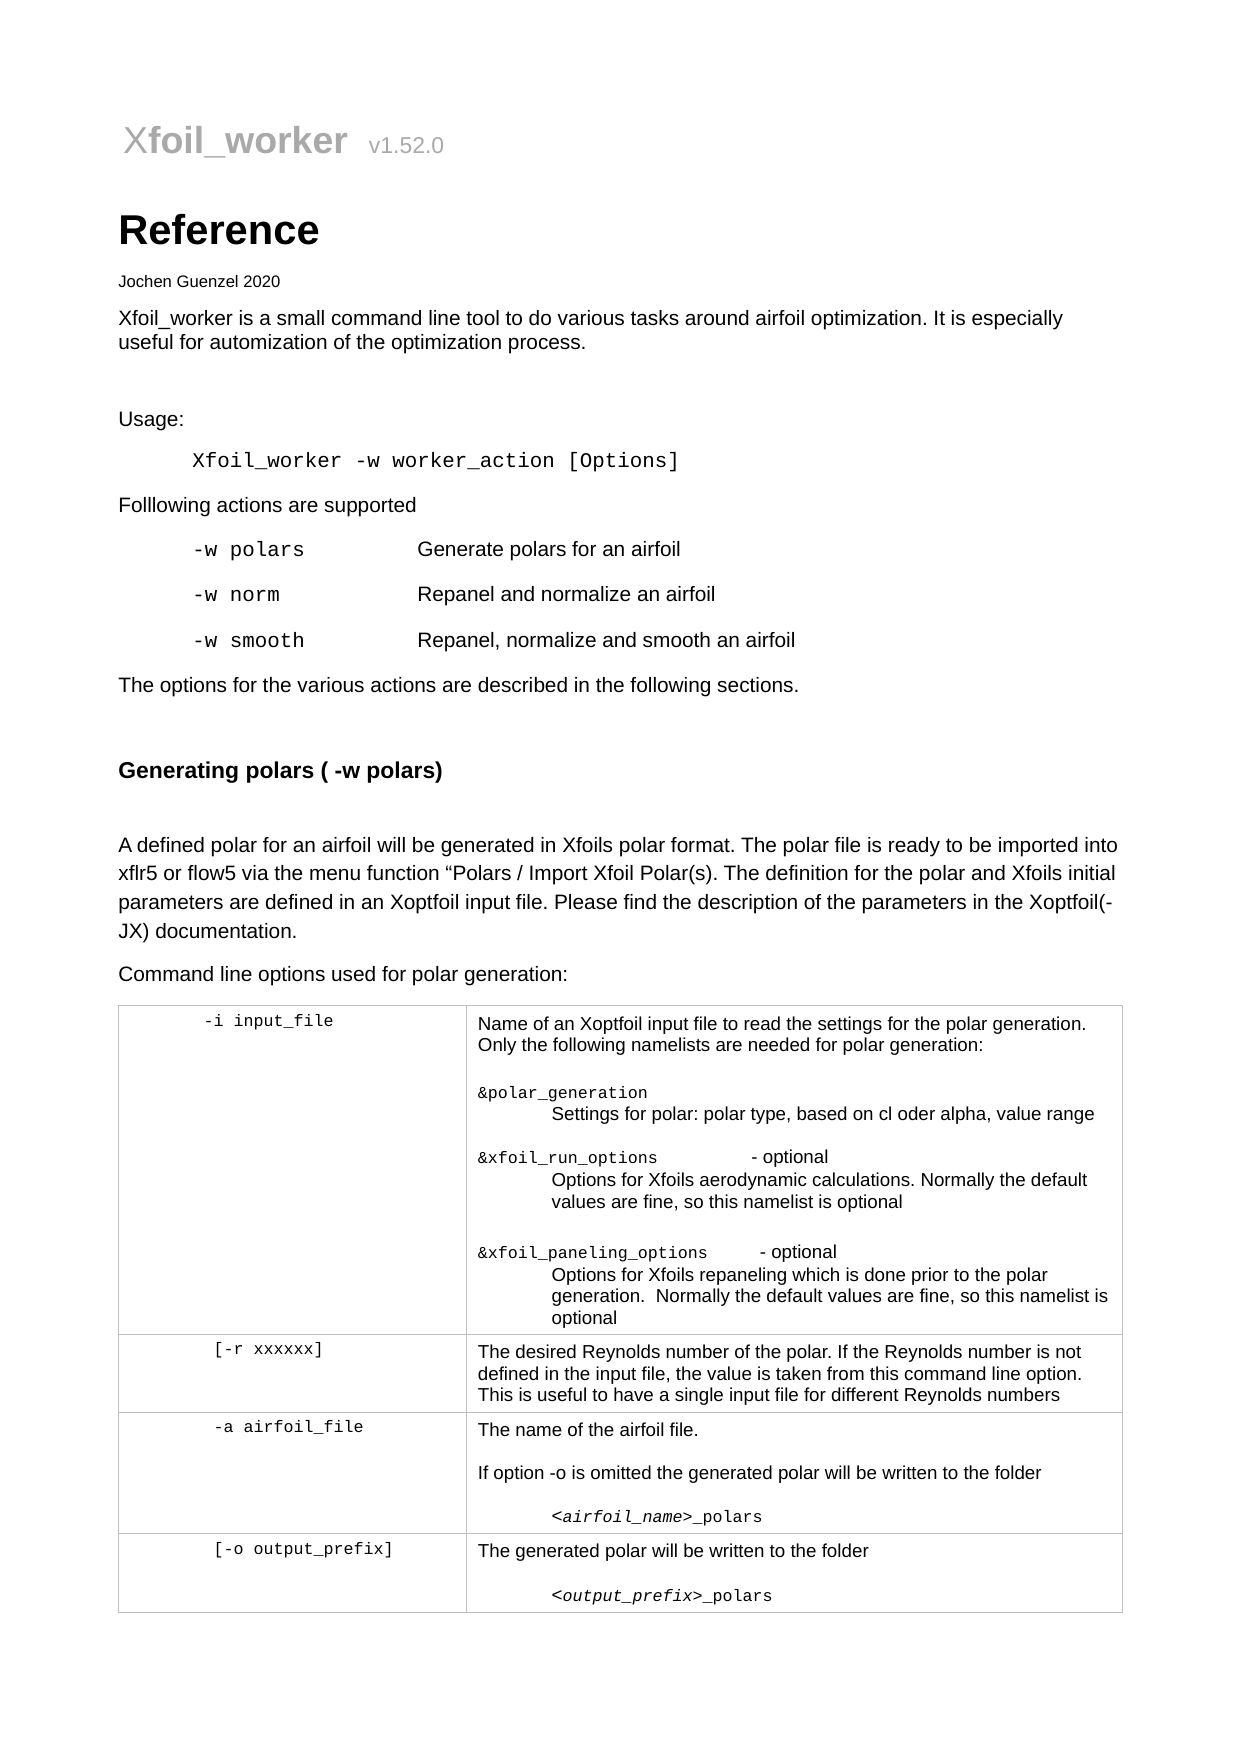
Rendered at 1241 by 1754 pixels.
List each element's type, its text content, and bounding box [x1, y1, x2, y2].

subtitle Generating polars ( -w polars) [118, 757, 1122, 783]
text -w norm Repanel and normalize an airfoil [192, 582, 1122, 608]
text A defined polar for an airfoil will be generated in Xfoils polar format. The polar file is ready to be imported into xflr5 or flow5 via the menu function “Polars / Import Xfoil Polar(s). The definition for the polar and Xfoils initial parameters are defined in an Xoptfoil input file. Please find the description of the parameters in the Xoptfoil(-JX) documentation. [118, 832, 1122, 943]
table_cell The name of the airfoil file. If option -o is omitted the generated polar will be written to the folder <airfoil_name>_polars [467, 1413, 1122, 1533]
text Usage: [118, 407, 1122, 431]
table_cell The desired Reynolds number of the polar. If the Reynolds number is not defined in the input file, the value is taken from this command line option. This is useful to have a single input file for different Reynolds numbers [467, 1335, 1122, 1412]
table_cell The generated polar will be written to the folder <output_prefix>_polars [467, 1534, 1122, 1612]
table_cell -a airfoil_file [119, 1413, 466, 1533]
text Xfoil_worker is a small command line tool to do various tasks around airfoil optimization. It is especially useful for automization of the optimization process. [118, 306, 1122, 354]
text The options for the various actions are described in the following sections. [118, 673, 1122, 697]
text Command line options used for polar generation: [118, 962, 1122, 986]
table_header -i input_file [119, 1006, 466, 1334]
text Xfoil_worker v1.52.0 [118, 118, 1122, 161]
subtitle Reference [118, 205, 1122, 253]
table_cell [-o output_prefix] [119, 1534, 466, 1612]
text Xfoil_worker -w worker_action [Options] [192, 450, 1122, 474]
text Folllowing actions are supported [118, 493, 1122, 517]
text -w polars Generate polars for an airfoil [192, 537, 1122, 562]
text -w smooth Repanel, normalize and smooth an airfoil [192, 628, 1122, 653]
text Jochen Guenzel 2020 [118, 253, 1122, 291]
table_header Name of an Xoptfoil input file to read the settings for the polar generation. Only the following namelists are needed for polar generation: &polar_generation Settings for polar: polar type, based on cl oder alpha, value range &xfoil_run_options - optional Options for Xfoils aerodynamic calculations. Normally the default values are fine, so this namelist is optional &xfoil_paneling_options - optional Options for Xfoils repaneling which is done prior to the polar generation. Normally the default values are fine, so this namelist is optional [467, 1006, 1122, 1334]
table_cell [-r xxxxxx] [119, 1335, 466, 1412]
